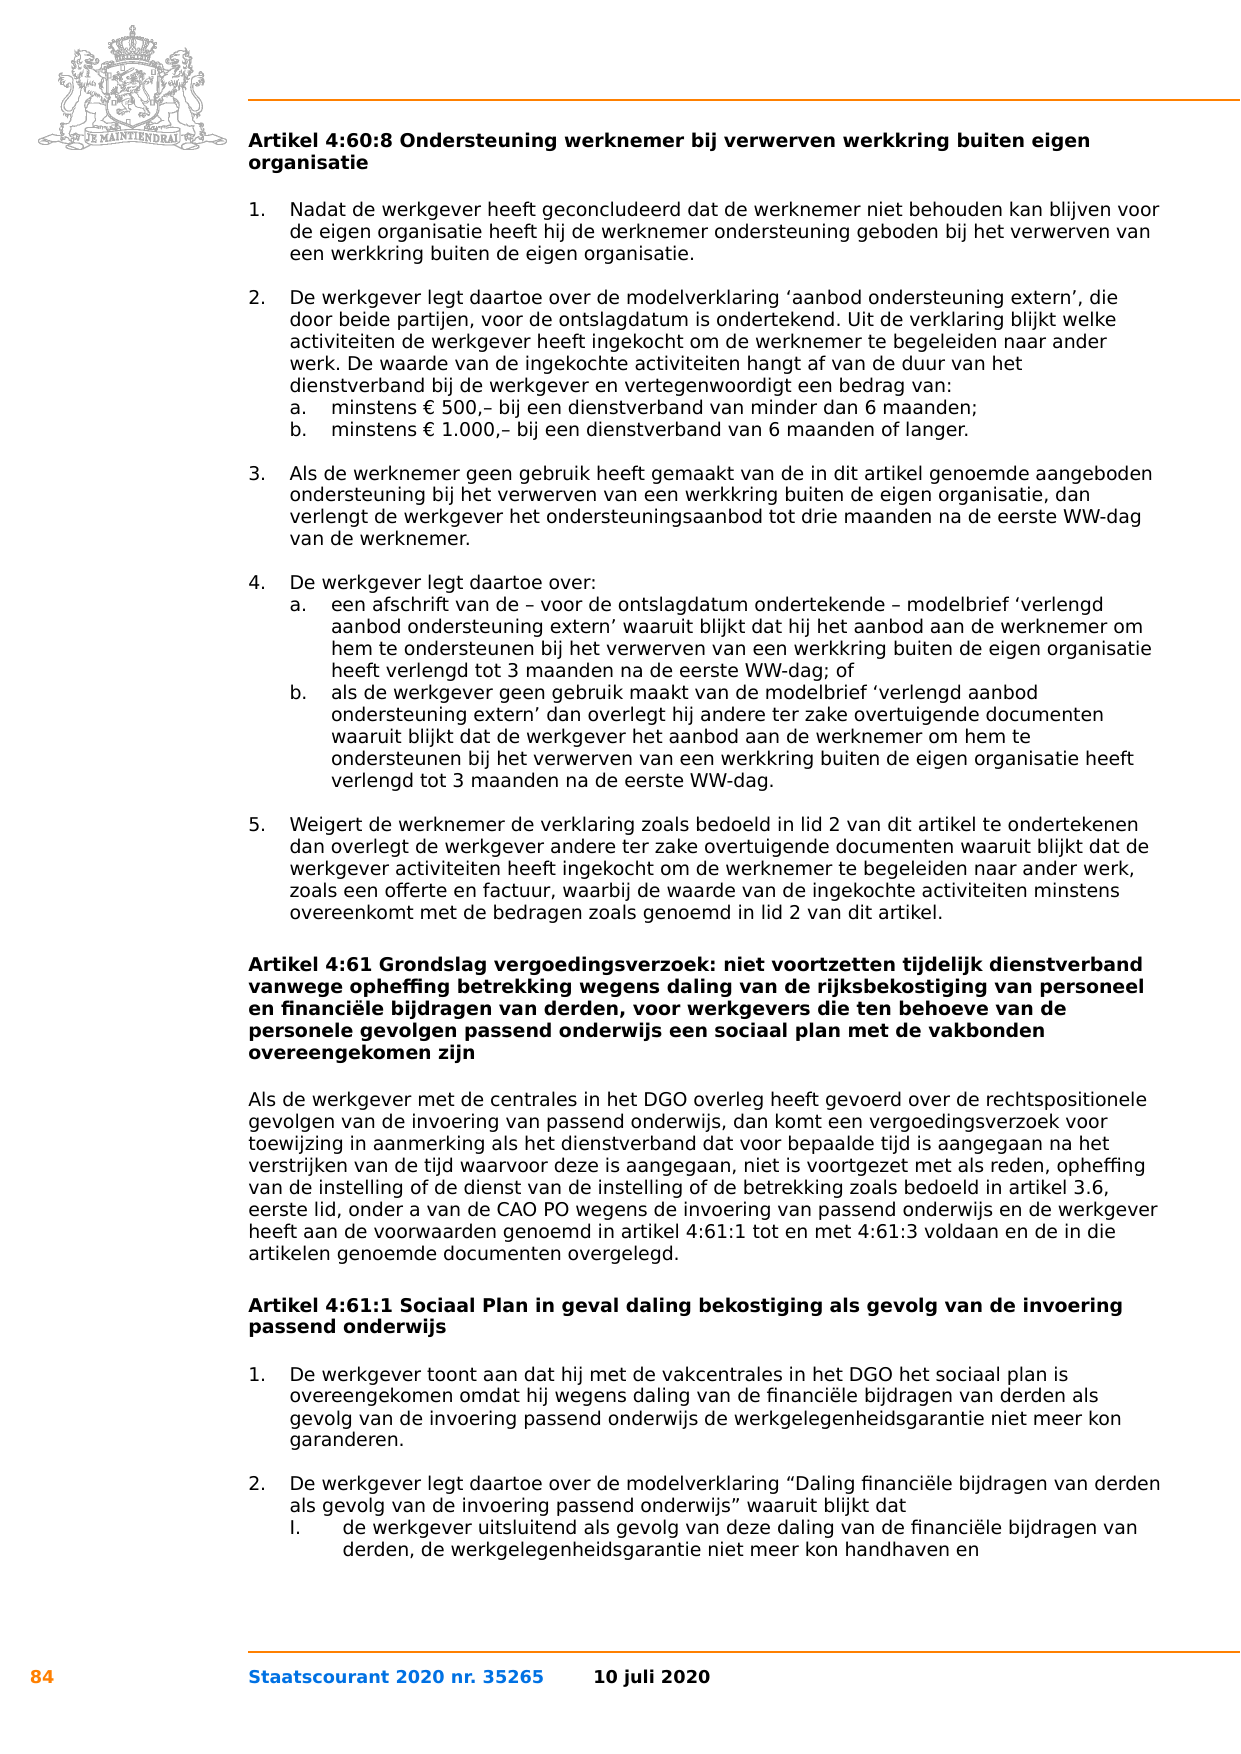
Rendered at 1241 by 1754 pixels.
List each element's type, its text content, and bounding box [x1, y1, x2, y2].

text Als de werkgever met de centrales in het DGO overleg heeft gevoerd over de rechtspositionele gevolgen van de invoering van passend onderwijs, dan komt een vergoedingsverzoek voor toewijzing in aanmerking als het dienstverband dat voor bepaalde tijd is aangegaan na het verstrijken van de tijd waarvoor deze is aangegaan, niet is voortgezet met als reden, opheffing van de instelling of de dienst van de instelling of de betrekking zoals bedoeld in artikel 3.6, eerste lid, onder a van de CAO PO wegens de invoering van passend onderwijs en de werkgever heeft aan de voorwaarden genoemd in artikel 4:61:1 tot en met 4:61:3 voldaan en de in die artikelen genoemde documenten overgelegd. [248, 1089, 1163, 1264]
text 5. Weigert de werknemer de verklaring zoals bedoeld in lid 2 van dit artikel te ondertekenen dan overlegt de werkgever andere ter zake overtuigende documenten waaruit blijkt dat de werkgever activiteiten heeft ingekocht om de werknemer te begeleiden naar ander werk, zoals een offerte en factuur, waarbij de waarde van de ingekochte activiteiten minstens overeenkomt met de bedragen zoals genoemd in lid 2 van dit artikel. [248, 814, 1163, 924]
text b. minstens € 1.000,– bij een dienstverband van 6 maanden of langer. [289, 418, 1163, 441]
picture [38, 25, 227, 150]
text a. minstens € 500,– bij een dienstverband van minder dan 6 maanden; [289, 397, 1163, 418]
subtitle Artikel 4:61 Grondslag vergoedingsverzoek: niet voortzetten tijdelijk dienstverband vanwege opheffing betrekking wegens daling van de rijksbekostiging van personeel en financiële bijdragen van derden, voor werkgevers die ten behoeve van de personele gevolgen passend onderwijs een sociaal plan met de vakbonden overeengekomen zijn [248, 954, 1163, 1064]
text 1. De werkgever toont aan dat hij met de vakcentrales in het DGO het sociaal plan is overeengekomen omdat hij wegens daling van de financiële bijdragen van derden als gevolg van de invoering passend onderwijs de werkgelegenheidsgarantie niet meer kon garanderen. [248, 1363, 1163, 1451]
text I. de werkgever uitsluitend als gevolg van deze daling van de financiële bijdragen van derden, de werkgelegenheidsgarantie niet meer kon handhaven en [289, 1517, 1163, 1561]
text 2. De werkgever legt daartoe over de modelverklaring ‘aanbod ondersteuning extern’, die door beide partijen, voor de ontslagdatum is ondertekend. Uit de verklaring blijkt welke activiteiten de werkgever heeft ingekocht om de werknemer te begeleiden naar ander werk. De waarde van de ingekochte activiteiten hangt af van de duur van het dienstverband bij de werkgever en vertegenwoordigt een bedrag van: [248, 287, 1163, 397]
text b. als de werkgever geen gebruik maakt van de modelbrief ‘verlengd aanbod ondersteuning extern’ dan overlegt hij andere ter zake overtuigende documenten waaruit blijkt dat de werkgever het aanbod aan de werknemer om hem te ondersteunen bij het verwerven van een werkkring buiten de eigen organisatie heeft verlengd tot 3 maanden na de eerste WW-dag. [289, 682, 1163, 792]
text a. een afschrift van de – voor de ontslagdatum ondertekende – modelbrief ‘verlengd aanbod ondersteuning extern’ waaruit blijkt dat hij het aanbod aan de werknemer om hem te ondersteunen bij het verwerven van een werkkring buiten de eigen organisatie heeft verlengd tot 3 maanden na de eerste WW-dag; of [289, 594, 1163, 682]
text 3. Als de werknemer geen gebruik heeft gemaakt van de in dit artikel genoemde aangeboden ondersteuning bij het verwerven van een werkkring buiten de eigen organisatie, dan verlengt de werkgever het ondersteuningsaanbod tot drie maanden na de eerste WW-dag van de werknemer. [248, 462, 1163, 550]
subtitle Artikel 4:61:1 Sociaal Plan in geval daling bekostiging als gevolg van de invoering passend onderwijs [248, 1294, 1163, 1338]
subtitle Artikel 4:60:8 Ondersteuning werknemer bij verwerven werkkring buiten eigen organisatie [248, 130, 1163, 174]
text 2. De werkgever legt daartoe over de modelverklaring “Daling financiële bijdragen van derden als gevolg van de invoering passend onderwijs” waaruit blijkt dat [248, 1473, 1163, 1517]
text 1. Nadat de werkgever heeft geconcludeerd dat de werknemer niet behouden kan blijven voor de eigen organisatie heeft hij de werknemer ondersteuning geboden bij het verwerven van een werkkring buiten de eigen organisatie. [248, 199, 1163, 265]
text 4. De werkgever legt daartoe over: [248, 572, 1163, 594]
